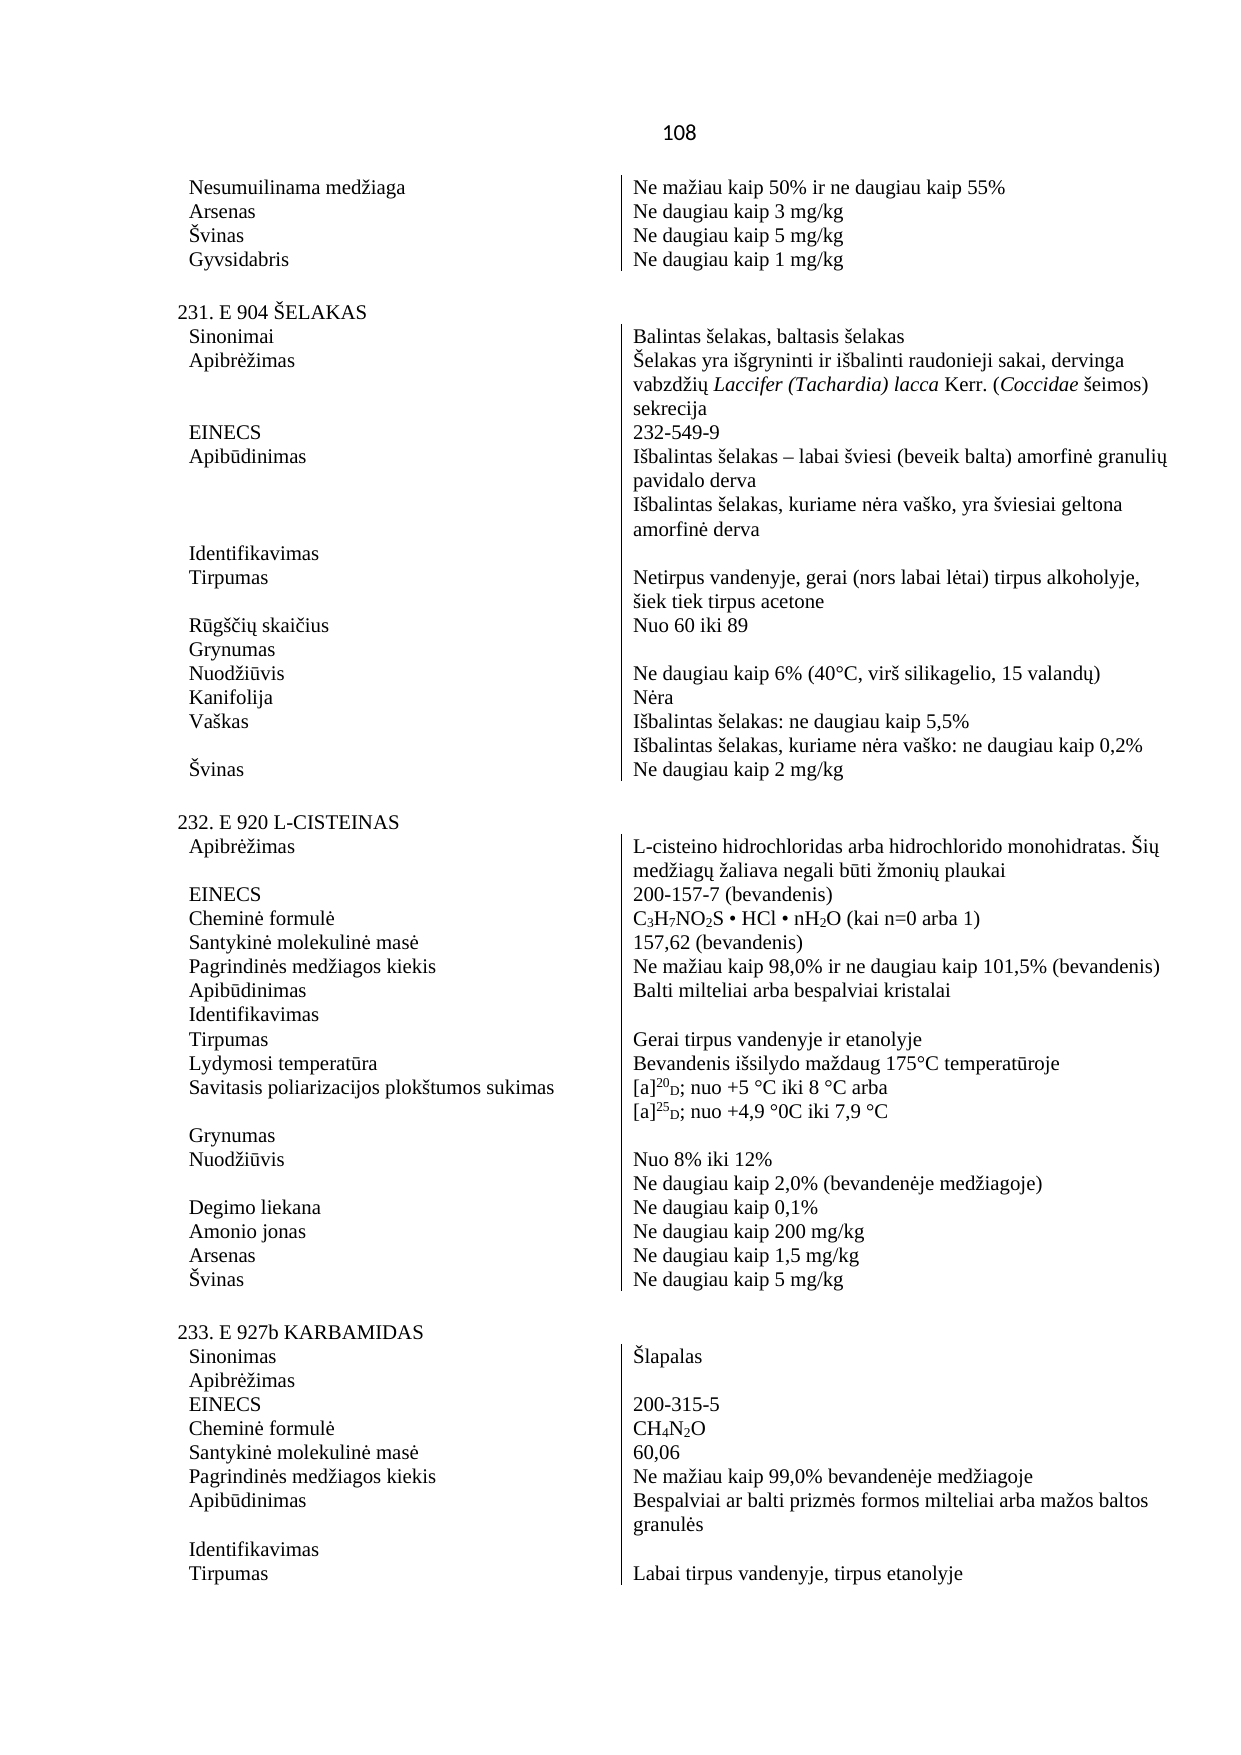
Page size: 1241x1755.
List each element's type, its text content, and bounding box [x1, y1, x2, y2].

table_cell Grynumas [177, 1123, 621, 1147]
table_cell Savitasis poliarizacijos plokštumos sukimas [177, 1075, 621, 1123]
table_cell 157,62 (bevandenis) [622, 930, 1181, 954]
table_cell Ne daugiau kaip 200 mg/kg [622, 1219, 1181, 1243]
table_cell Netirpus vandenyje, gerai (nors labai lėtai) tirpus alkoholyje, šiek tiek tirpus acetone [622, 565, 1181, 613]
table_cell Ne daugiau kaip 2 mg/kg [622, 757, 1181, 781]
table_cell Apibrėžimas [177, 348, 621, 420]
table_cell Ne daugiau kaip 1,5 mg/kg [622, 1243, 1181, 1267]
table_cell Tirpumas [177, 1561, 621, 1584]
table_cell Santykinė molekulinė masė [177, 1440, 621, 1464]
table_cell Kanifolija [177, 685, 621, 709]
table_cell Ne mažiau kaip 98,0% ir ne daugiau kaip 101,5% (bevandenis) [622, 954, 1181, 978]
table_cell Išbalintas šelakas – labai šviesi (beveik balta) amorfinė granulių pavidalo derva Išbalintas šelakas, kuriame nėra vaško, yra šviesiai geltona amorfinė derva [622, 444, 1181, 541]
table_cell Išbalintas šelakas: ne daugiau kaip 5,5% Išbalintas šelakas, kuriame nėra vaško: ne daugiau kaip 0,2% [622, 709, 1181, 757]
table_header Sinonimas [177, 1344, 621, 1368]
table_cell Šelakas yra išgryninti ir išbalinti raudonieji sakai, dervinga vabzdžių Laccifer (Tachardia) lacca Kerr. (Coccidae šeimos) sekrecija [622, 348, 1181, 420]
table_cell Apibūdinimas [177, 978, 621, 1002]
table_cell EINECS [177, 882, 621, 906]
table_cell Amonio jonas [177, 1219, 621, 1243]
table_cell C3H7NO2S • HCl • nH2O (kai n=0 arba 1) [622, 906, 1181, 930]
table_cell Nuodžiūvis [177, 1147, 621, 1195]
table_cell 200-315-5 [622, 1392, 1181, 1416]
table_cell Nuo 8% iki 12% Ne daugiau kaip 2,0% (bevandenėje medžiagoje) [622, 1147, 1181, 1195]
table_cell Nėra [622, 685, 1181, 709]
table_cell Arsenas [177, 199, 621, 223]
table_cell EINECS [177, 420, 621, 444]
table_cell Ne mažiau kaip 99,0% bevandenėje medžiagoje [622, 1464, 1181, 1488]
table_cell 60,06 [622, 1440, 1181, 1464]
table_cell Nesumuilinama medžiaga [177, 175, 621, 199]
table_cell Bespalviai ar balti prizmės formos milteliai arba mažos baltos granulės [622, 1488, 1181, 1536]
text 232. E 920 L-CISTEINAS [177, 810, 1181, 834]
table_cell 232-549-9 [622, 420, 1181, 444]
table_header L-cisteino hidrochloridas arba hidrochlorido monohidratas. Šių medžiagų žaliava negali būti žmonių plaukai [622, 834, 1181, 882]
table_cell Nuo 60 iki 89 [622, 613, 1181, 637]
table_cell Nuodžiūvis [177, 661, 621, 685]
table_cell [622, 541, 1181, 564]
table_header Apibrėžimas [177, 834, 621, 882]
table_cell Švinas [177, 757, 621, 781]
table_cell Tirpumas [177, 1026, 621, 1051]
table_cell Apibūdinimas [177, 444, 621, 541]
table_cell Santykinė molekulinė masė [177, 930, 621, 954]
table_cell Arsenas [177, 1243, 621, 1267]
table_cell [622, 637, 1181, 661]
table_cell Apibrėžimas [177, 1368, 621, 1392]
text 233. E 927b KARBAMIDAS [177, 1320, 1181, 1344]
table_cell Ne daugiau kaip 6% (40°C, virš silikagelio, 15 valandų) [622, 661, 1181, 685]
table_cell Degimo liekana [177, 1195, 621, 1219]
table_cell [a]20D; nuo +5 °C iki 8 °C arba [a]25D; nuo +4,9 °0C iki 7,9 °C [622, 1075, 1181, 1123]
table_cell 200-157-7 (bevandenis) [622, 882, 1181, 906]
table_cell Bevandenis išsilydo maždaug 175°C temperatūroje [622, 1051, 1181, 1074]
table_cell Grynumas [177, 637, 621, 661]
table_cell Ne daugiau kaip 3 mg/kg [622, 199, 1181, 223]
table_header Balintas šelakas, baltasis šelakas [622, 324, 1181, 348]
table_cell EINECS [177, 1392, 621, 1416]
table_cell Ne daugiau kaip 5 mg/kg [622, 223, 1181, 247]
table_cell [622, 1123, 1181, 1147]
text 231. E 904 ŠELAKAS [177, 300, 1181, 324]
table_cell Ne daugiau kaip 1 mg/kg [622, 247, 1181, 271]
table_cell Balti milteliai arba bespalviai kristalai [622, 978, 1181, 1002]
table_header Sinonimai [177, 324, 621, 348]
table_cell Ne daugiau kaip 0,1% [622, 1195, 1181, 1219]
table_cell CH4N2O [622, 1416, 1181, 1440]
table_cell Gyvsidabris [177, 247, 621, 271]
table_cell Vaškas [177, 709, 621, 757]
table_cell Cheminė formulė [177, 1416, 621, 1440]
table_cell [622, 1368, 1181, 1392]
table_cell Ne mažiau kaip 50% ir ne daugiau kaip 55% [622, 175, 1181, 199]
table_cell Identifikavimas [177, 1536, 621, 1561]
table_cell [622, 1536, 1181, 1561]
table_cell Gerai tirpus vandenyje ir etanolyje [622, 1026, 1181, 1051]
table_cell Pagrindinės medžiagos kiekis [177, 954, 621, 978]
table_cell Identifikavimas [177, 541, 621, 564]
table_cell Identifikavimas [177, 1003, 621, 1026]
table_cell Apibūdinimas [177, 1488, 621, 1536]
table_cell Cheminė formulė [177, 906, 621, 930]
table_cell Ne daugiau kaip 5 mg/kg [622, 1267, 1181, 1291]
table_cell Pagrindinės medžiagos kiekis [177, 1464, 621, 1488]
table_cell [622, 1003, 1181, 1026]
table_cell Tirpumas [177, 565, 621, 613]
table_header Šlapalas [622, 1344, 1181, 1368]
table_cell Švinas [177, 223, 621, 247]
table_cell Švinas [177, 1267, 621, 1291]
table_cell Lydymosi temperatūra [177, 1051, 621, 1074]
table_cell Rūgščių skaičius [177, 613, 621, 637]
table_cell Labai tirpus vandenyje, tirpus etanolyje [622, 1561, 1181, 1584]
